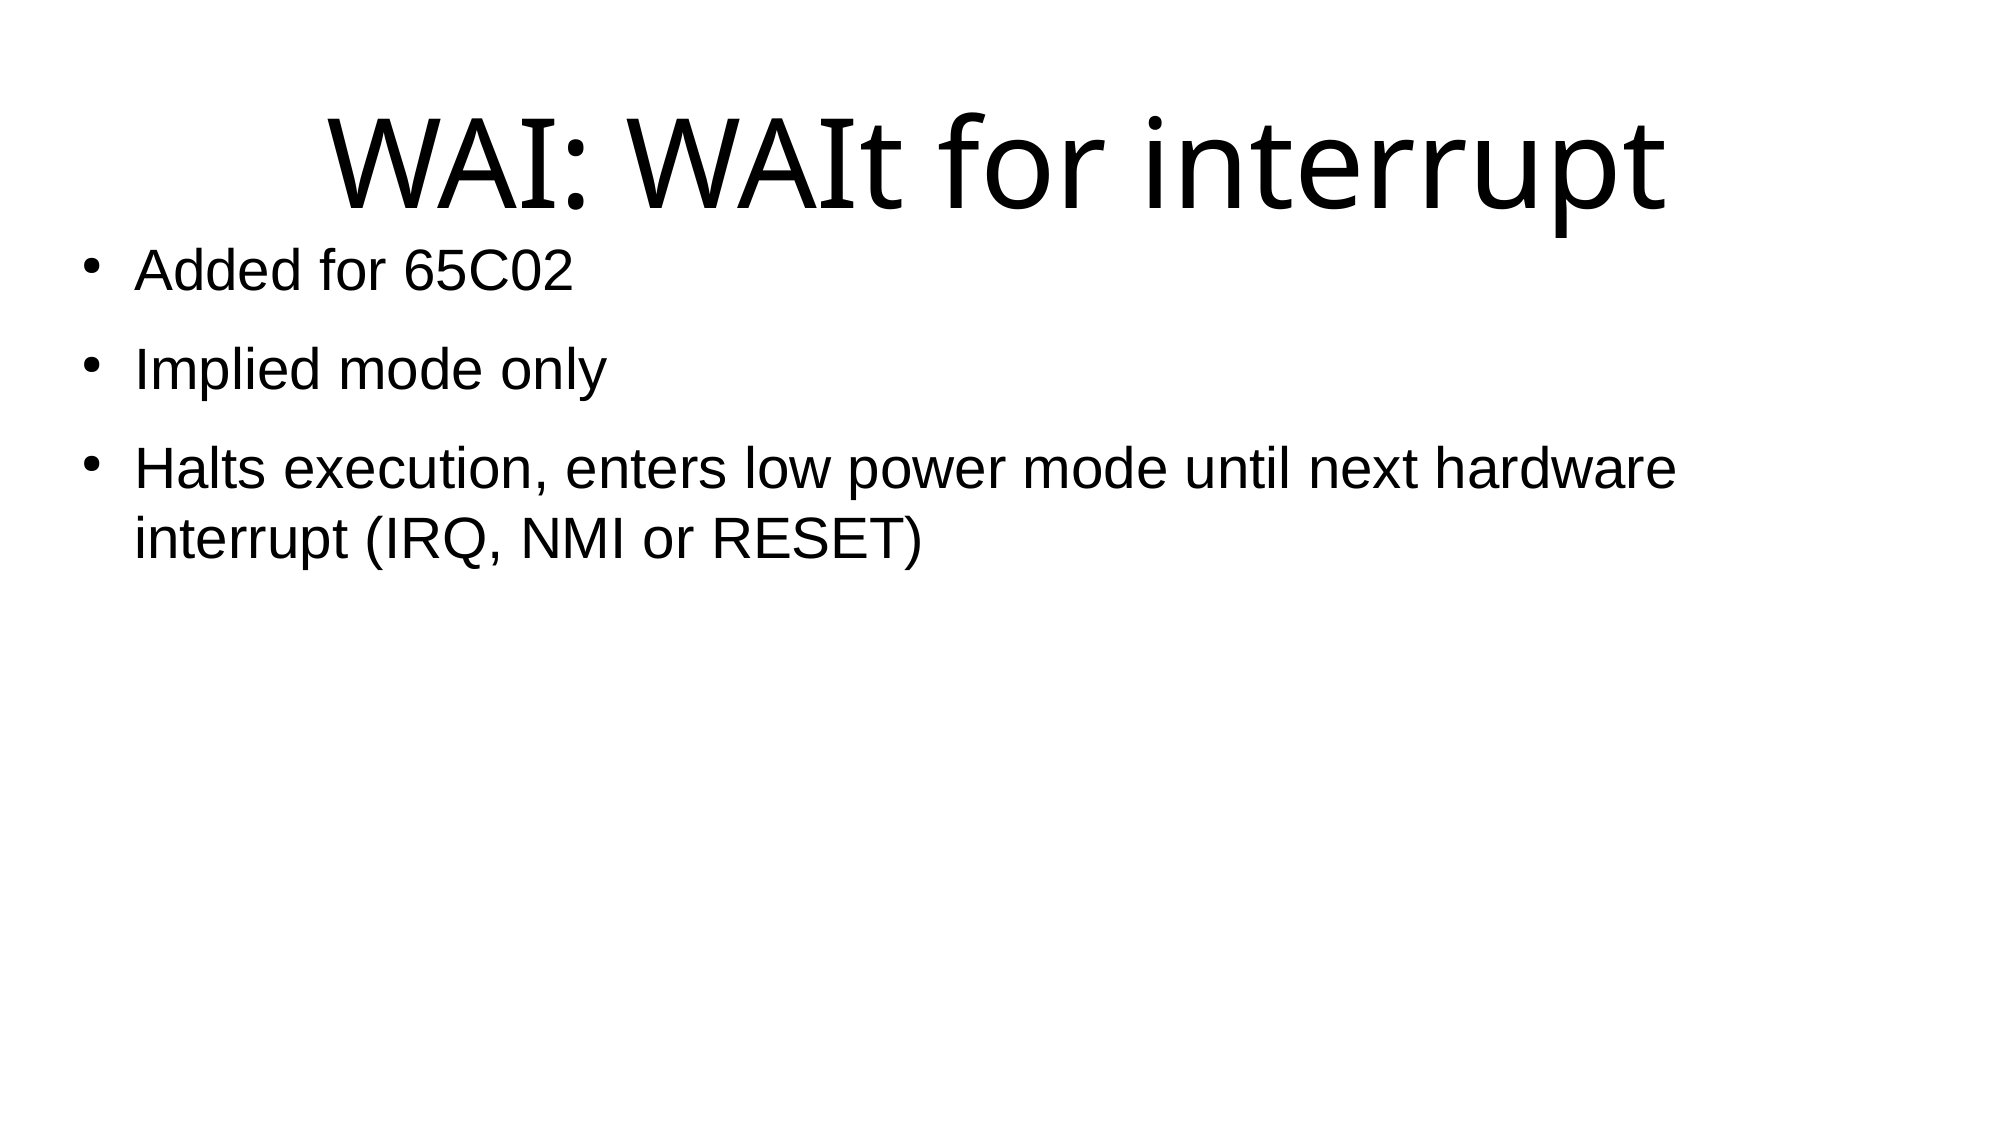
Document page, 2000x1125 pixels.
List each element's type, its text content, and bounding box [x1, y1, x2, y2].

title WAI: WAIt for interrupt [30, 59, 1966, 278]
list Added for 65C02 Implied mode only Halts execution, enters low power mode until next hardware interrupt (IRQ, NMI or RESET) [48, 278, 1921, 1096]
